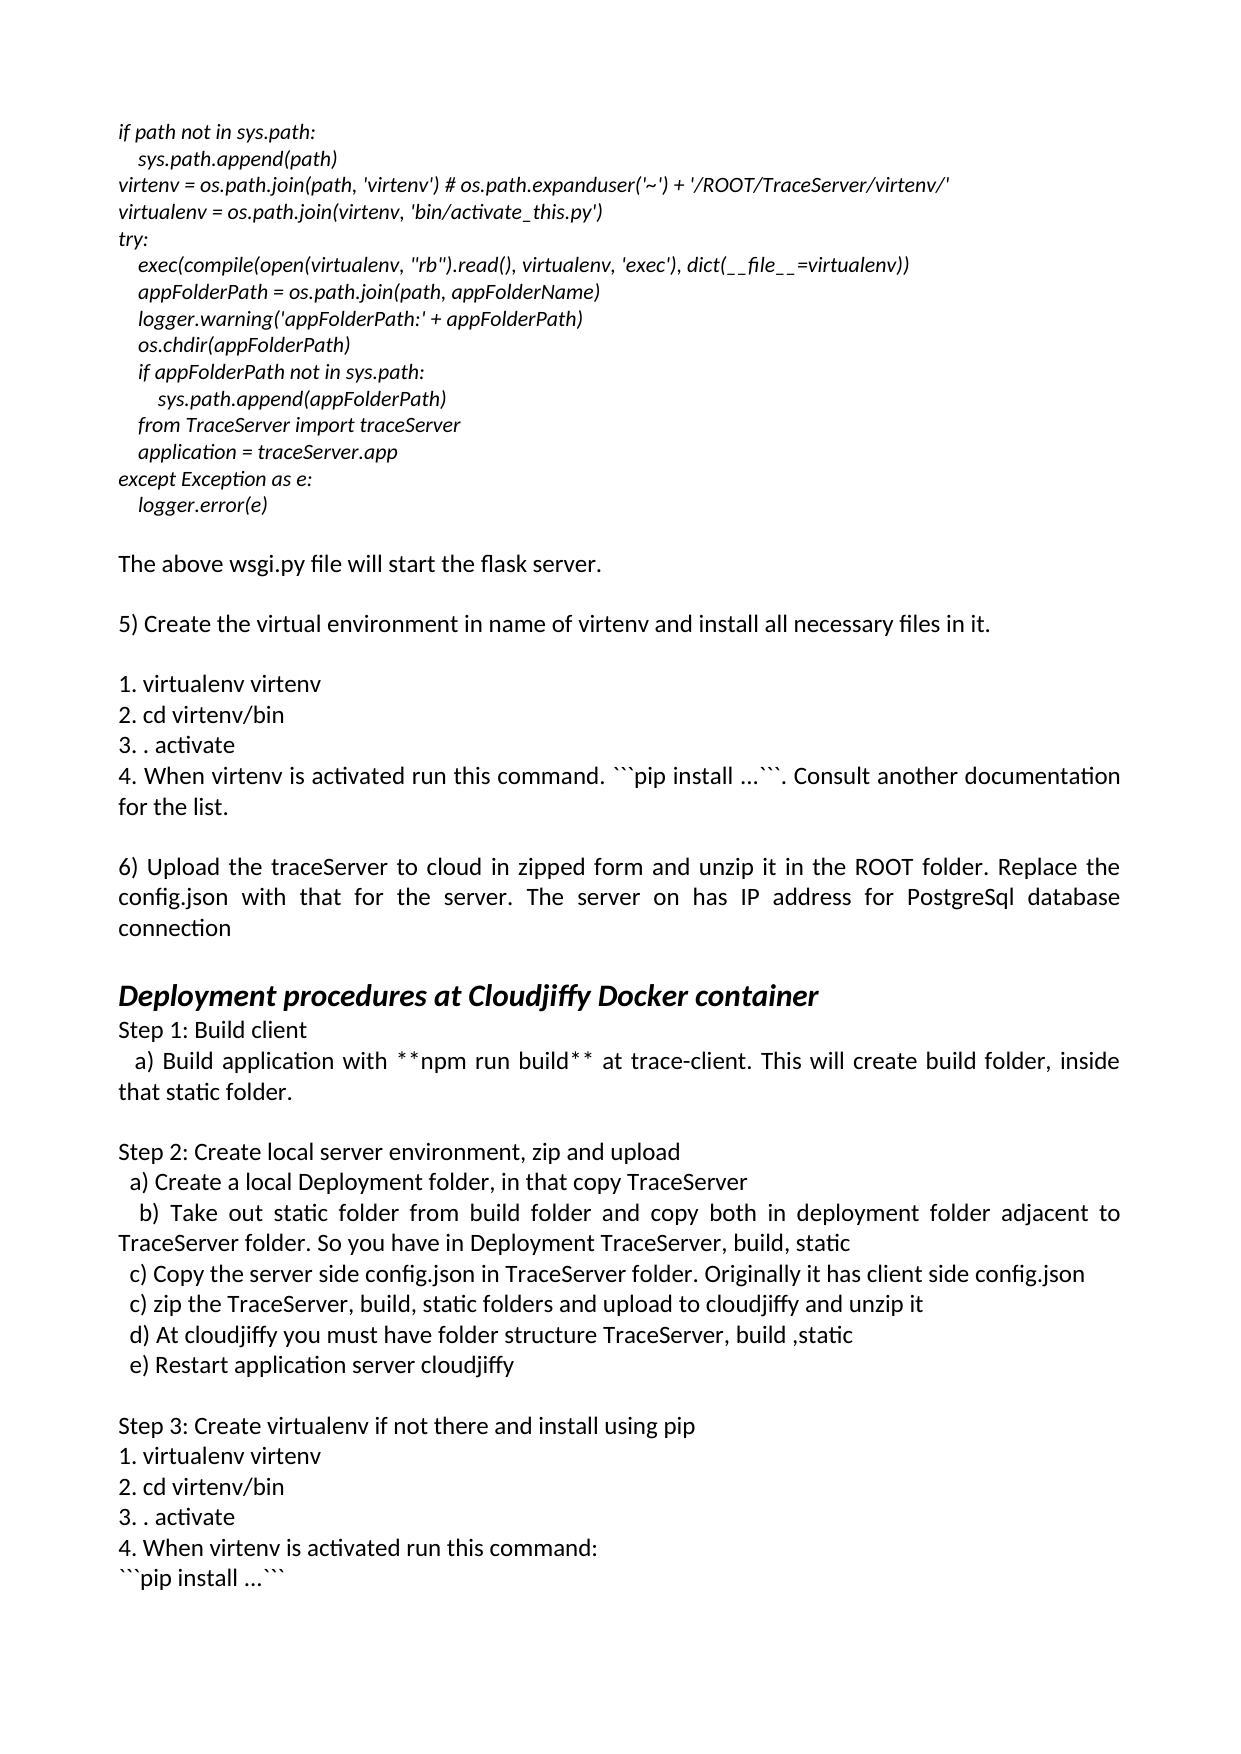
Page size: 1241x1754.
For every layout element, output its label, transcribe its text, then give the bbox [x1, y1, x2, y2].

text from TraceServer import traceServer [118, 411, 1122, 438]
text sys.path.append(appFolderPath) [118, 385, 1122, 411]
text 1. virtualenv virtenv [118, 1440, 1122, 1471]
text 4. When virtenv is activated run this command. ```pip install ...```. Consult another documentation for the list. [118, 760, 1122, 821]
text 6) Upload the traceServer to cloud in zipped form and unzip it in the ROOT folder. Replace the config.json with that for the server. The server on has IP address for PostgreSql database connection [118, 851, 1122, 942]
text a) Create a local Deployment folder, in that copy TraceServer [118, 1166, 1122, 1197]
text a) Build application with **npm run build** at trace-client. This will create build folder, inside that static folder. [118, 1045, 1122, 1106]
text 3. . activate [118, 729, 1122, 760]
text sys.path.append(path) [118, 145, 1122, 171]
text if path not in sys.path: [118, 118, 1122, 145]
subtitle Deployment procedures at Cloudjiffy Docker container [118, 976, 1122, 1014]
text logger.error(e) [118, 491, 1122, 518]
text except Exception as e: [118, 465, 1122, 491]
text c) Copy the server side config.json in TraceServer folder. Originally it has client side config.json [118, 1258, 1122, 1288]
text 5) Create the virtual environment in name of virtenv and install all necessary files in it. [118, 608, 1122, 639]
text Step 2: Create local server environment, zip and upload [118, 1136, 1122, 1166]
text b) Take out static folder from build folder and copy both in deployment folder adjacent to TraceServer folder. So you have in Deployment TraceServer, build, static [118, 1197, 1122, 1258]
text appFolderPath = os.path.join(path, appFolderName) [118, 278, 1122, 305]
text exec(compile(open(virtualenv, "rb").read(), virtualenv, 'exec'), dict(__file__=virtualenv)) [118, 251, 1122, 278]
text Step 3: Create virtualenv if not there and install using pip [118, 1410, 1122, 1440]
text d) At cloudjiffy you must have folder structure TraceServer, build ,static [118, 1319, 1122, 1349]
text application = traceServer.app [118, 438, 1122, 465]
text 2. cd virtenv/bin [118, 1471, 1122, 1501]
text ```pip install ...``` [118, 1562, 1122, 1593]
text Step 1: Build client [118, 1014, 1122, 1045]
text e) Restart application server cloudjiffy [118, 1349, 1122, 1380]
text 2. cd virtenv/bin [118, 699, 1122, 729]
text os.chdir(appFolderPath) [118, 331, 1122, 358]
text if appFolderPath not in sys.path: [118, 358, 1122, 385]
text The above wsgi.py file will start the flask server. [118, 548, 1122, 578]
text c) zip the TraceServer, build, static folders and upload to cloudjiffy and unzip it [118, 1288, 1122, 1319]
text try: [118, 225, 1122, 251]
text 1. virtualenv virtenv [118, 668, 1122, 699]
text virtenv = os.path.join(path, 'virtenv') # os.path.expanduser('~') + '/ROOT/TraceServer/virtenv/' [118, 171, 1122, 198]
text virtualenv = os.path.join(virtenv, 'bin/activate_this.py') [118, 198, 1122, 225]
text logger.warning('appFolderPath:' + appFolderPath) [118, 305, 1122, 331]
text 3. . activate [118, 1501, 1122, 1532]
text 4. When virtenv is activated run this command: [118, 1532, 1122, 1562]
